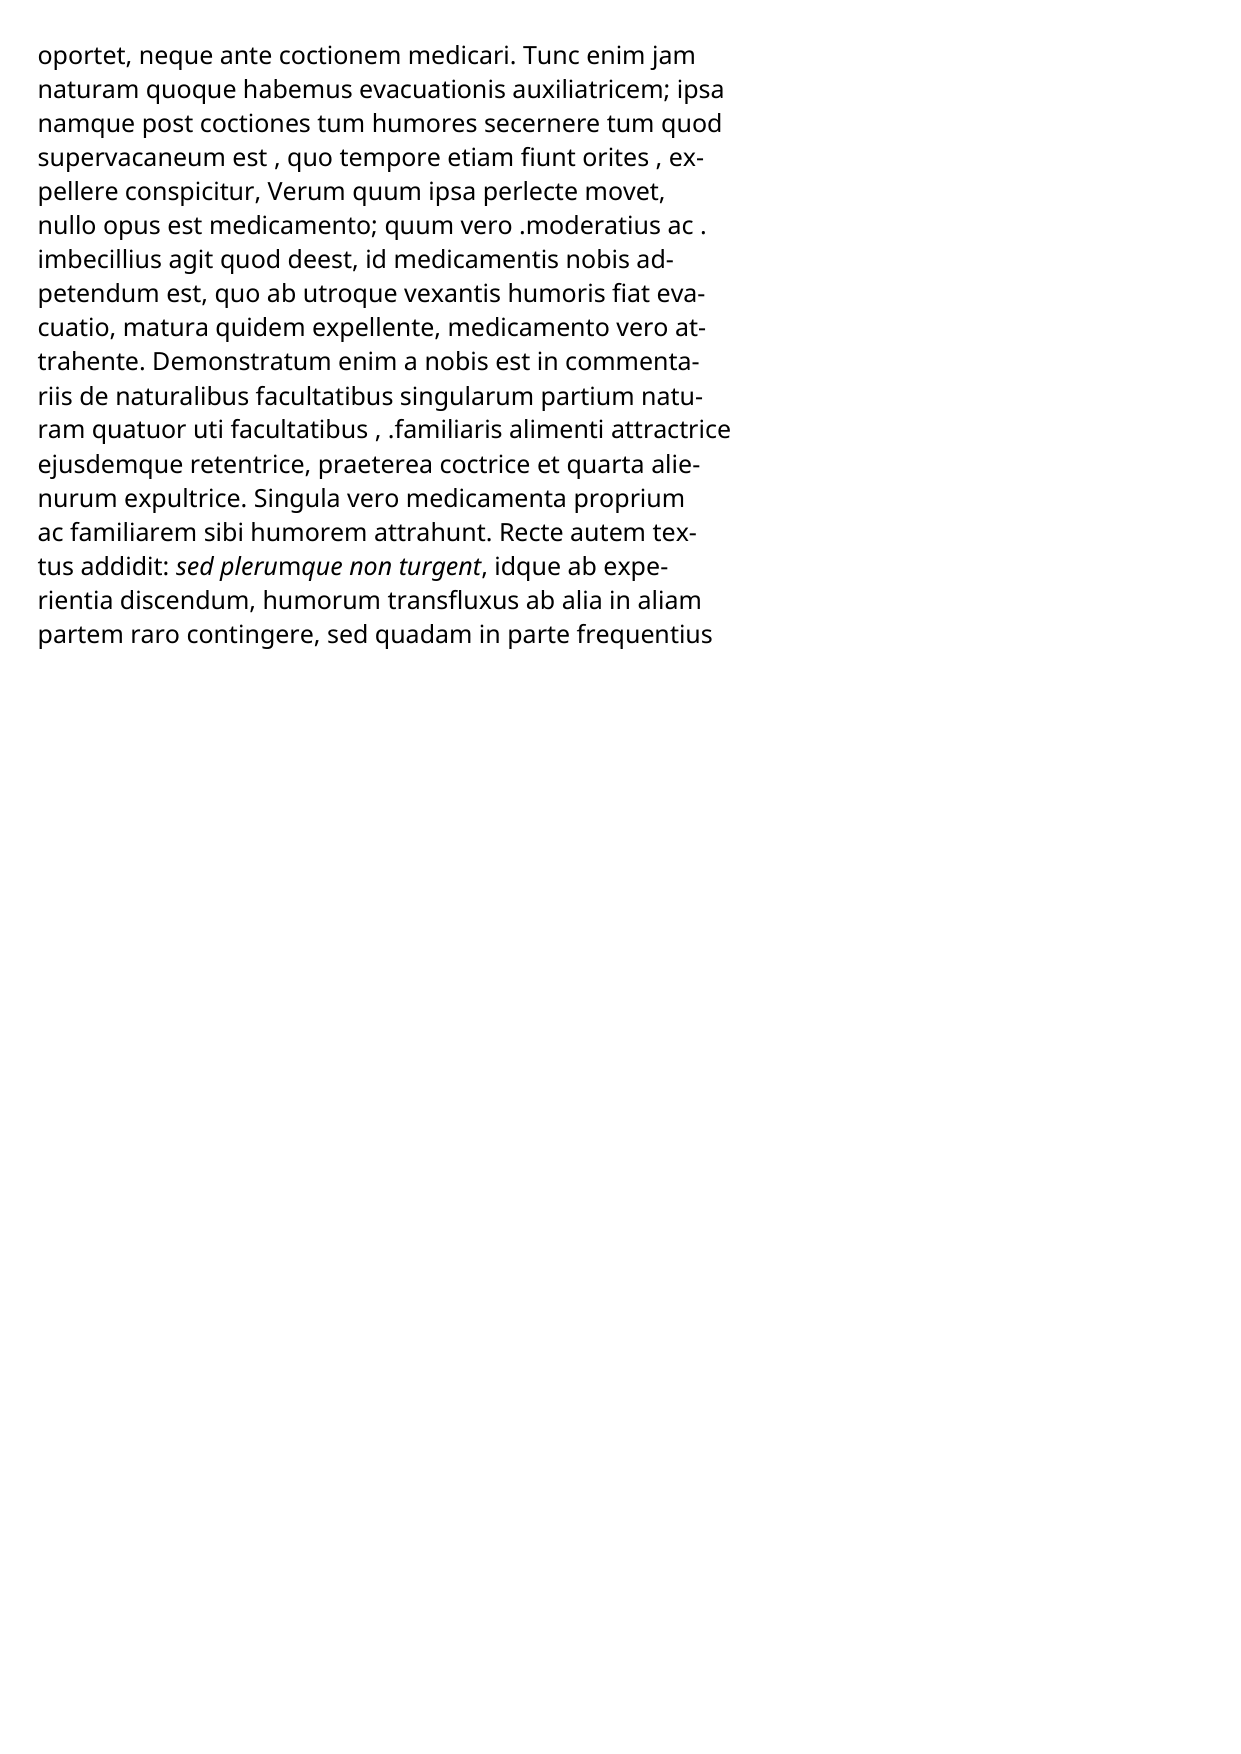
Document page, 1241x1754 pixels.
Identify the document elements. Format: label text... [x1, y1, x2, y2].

text oportet, neque ante coctionem medicari. Tunc enim jam naturam quoque habemus evacuationis auxiliatricem; ipsa namque post coctiones tum humores secernere tum quod supervacaneum est , quo tempore etiam fiunt orites , ex- pellere conspicitur, Verum quum ipsa perlecte movet, nullo opus est medicamento; quum vero .moderatius ac . imbecillius agit quod deest, id medicamentis nobis ad- petendum est, quo ab utroque vexantis humoris fiat eva- cuatio, matura quidem expellente, medicamento vero at- trahente. Demonstratum enim a nobis est in commenta- riis de naturalibus facultatibus singularum partium natu- ram quatuor uti facultatibus , .familiaris alimenti attractrice ejusdemque retentrice, praeterea coctrice et quarta alie- nurum expultrice. Singula vero medicamenta proprium ac familiarem sibi humorem attrahunt. Recte autem tex- tus addidit: sed plerumque non turgent, idque ab expe- rientia discendum, humorum transfluxus ab alia in aliam partem raro contingere, sed quadam in parte frequentius [37, 37, 1203, 651]
